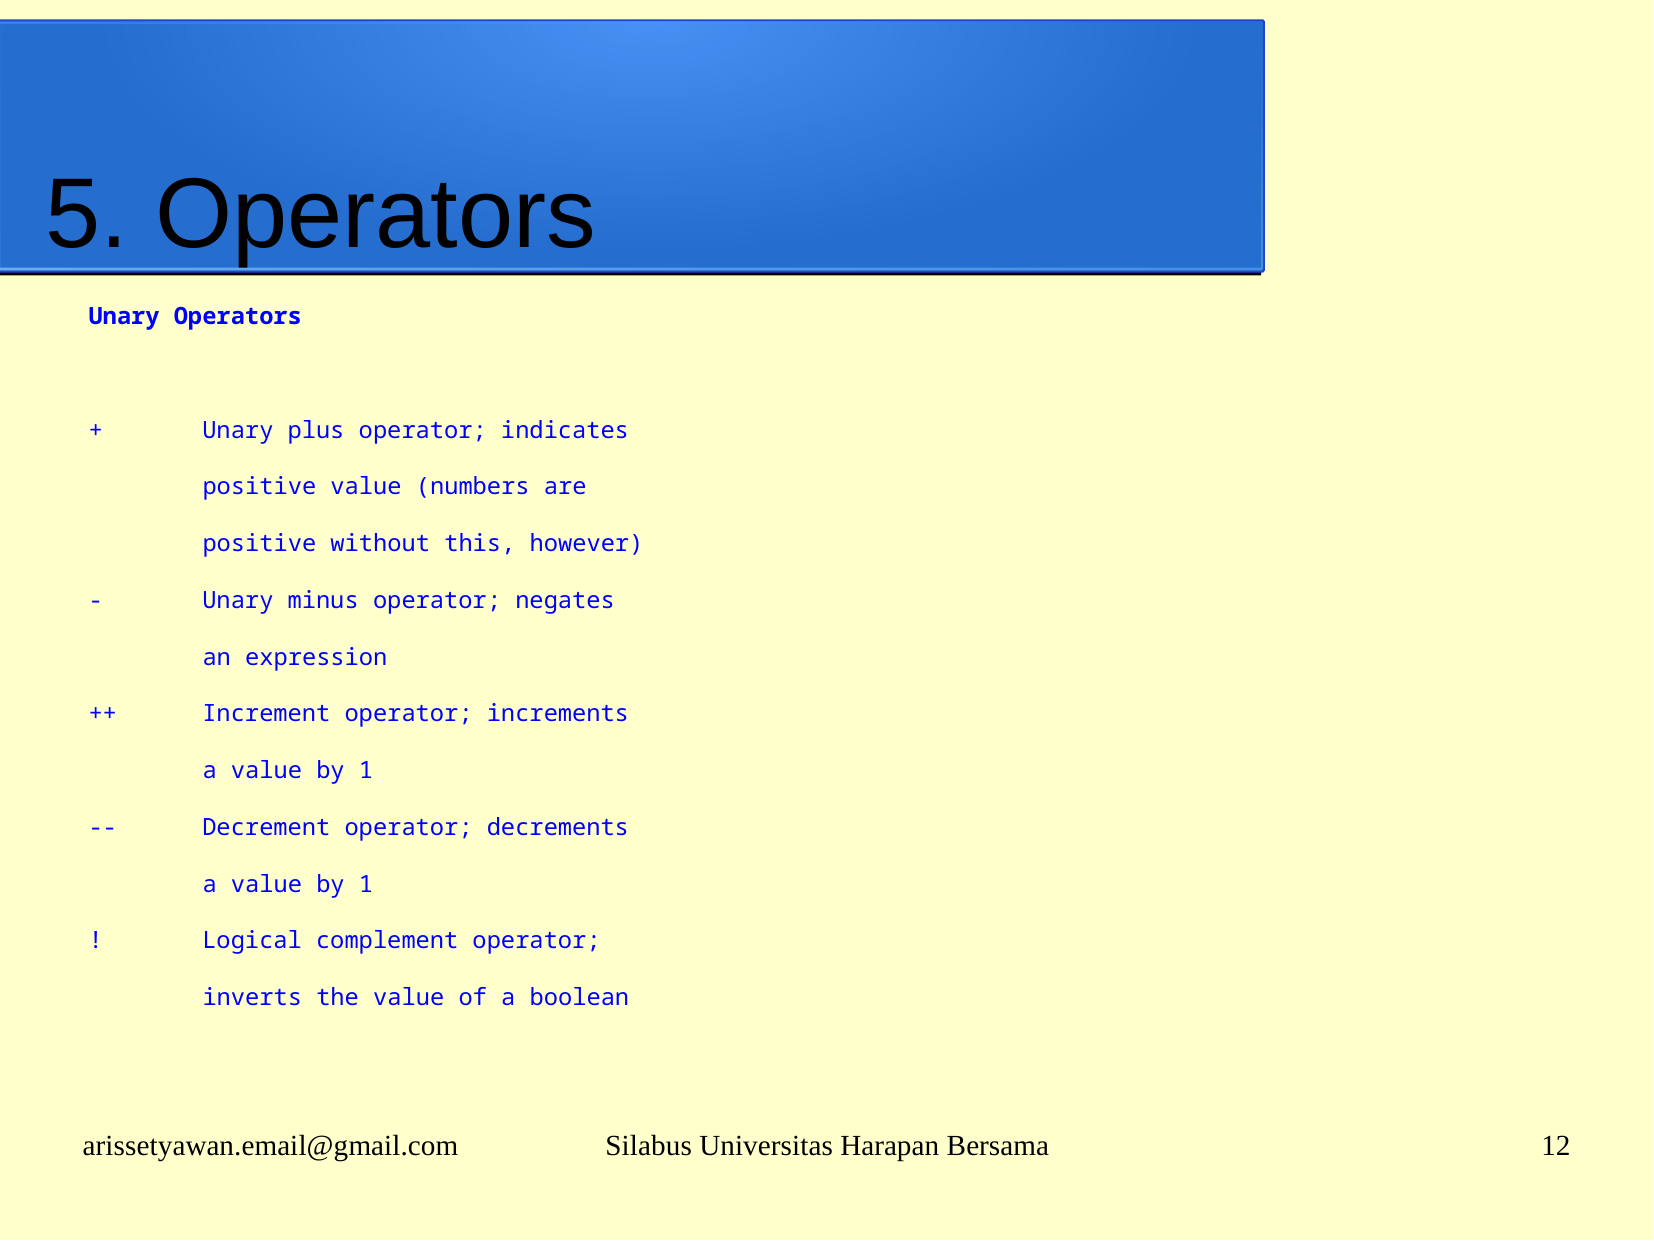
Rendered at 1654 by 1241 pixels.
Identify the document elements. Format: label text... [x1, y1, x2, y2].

list Unary Operators + Unary plus operator; indicates positive value (numbers are positive without this, however) - Unary minus operator; negates an expression ++ Increment operator; increments a value by 1 -- Decrement operator; decrements a value by 1 ! Logical complement operator; inverts the value of a boolean [88, 299, 1577, 1019]
title 5. Operators [44, 47, 1260, 380]
